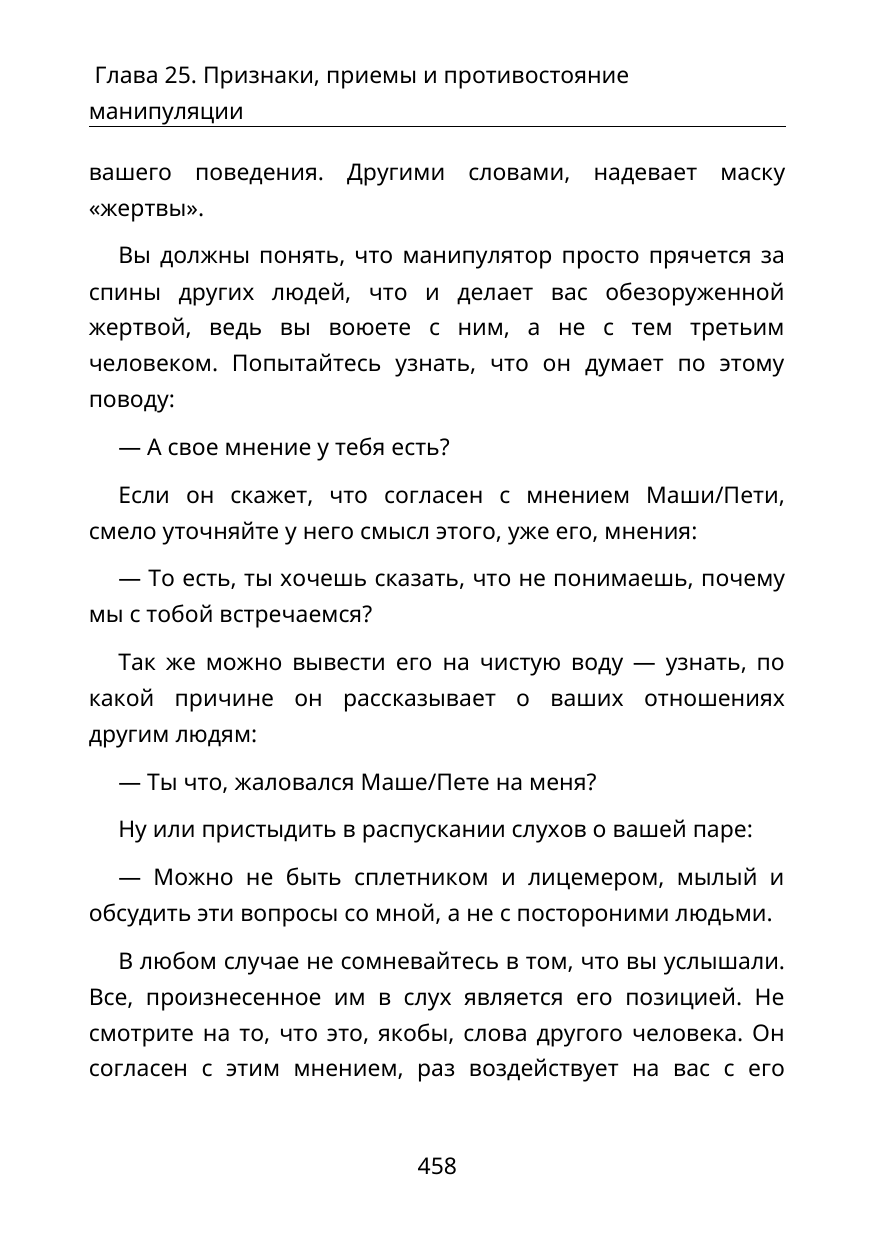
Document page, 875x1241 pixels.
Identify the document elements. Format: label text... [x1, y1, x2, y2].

text — А свое мнение у тебя есть? [88, 431, 786, 462]
text — Ты что, жаловался Маше/Пете на меня? [88, 766, 786, 797]
text Вы должны понять, что манипулятор просто прячется за спины других людей, что и делает вас обезоруженной жертвой, ведь вы воюете с ним, а не с тем третьим человеком. Попытайтесь узнать, что он думает по этому поводу: [88, 239, 786, 414]
text — То есть, ты хочешь сказать, что не понимаешь, почему мы с тобой встречаемся? [88, 562, 786, 629]
text В любом случае не сомневайтесь в том, что вы услышали. Все, произнесенное им в слух является его позицией. Не смотрите на то, что это, якобы, слова другого человека. Он согласен с этим мнением, раз воздействует на вас с его [88, 944, 786, 1084]
text — Можно не быть сплетником и лицемером, мылый и обсудить эти вопросы со мной, а не с постороними людьми. [88, 861, 786, 928]
text Так же можно вывести его на чистую воду — узнать, по какой причине он рассказывает о ваших отношениях другим людям: [88, 646, 786, 749]
text вашего поведения. Другими словами, надевает маску «жертвы». [88, 156, 786, 223]
text Если он скажет, что согласен с мнением Маши/Пети, смело уточняйте у него смысл этого, уже его, мнения: [88, 479, 786, 546]
text Ну или пристыдить в распускании слухов о вашей паре: [88, 813, 786, 844]
